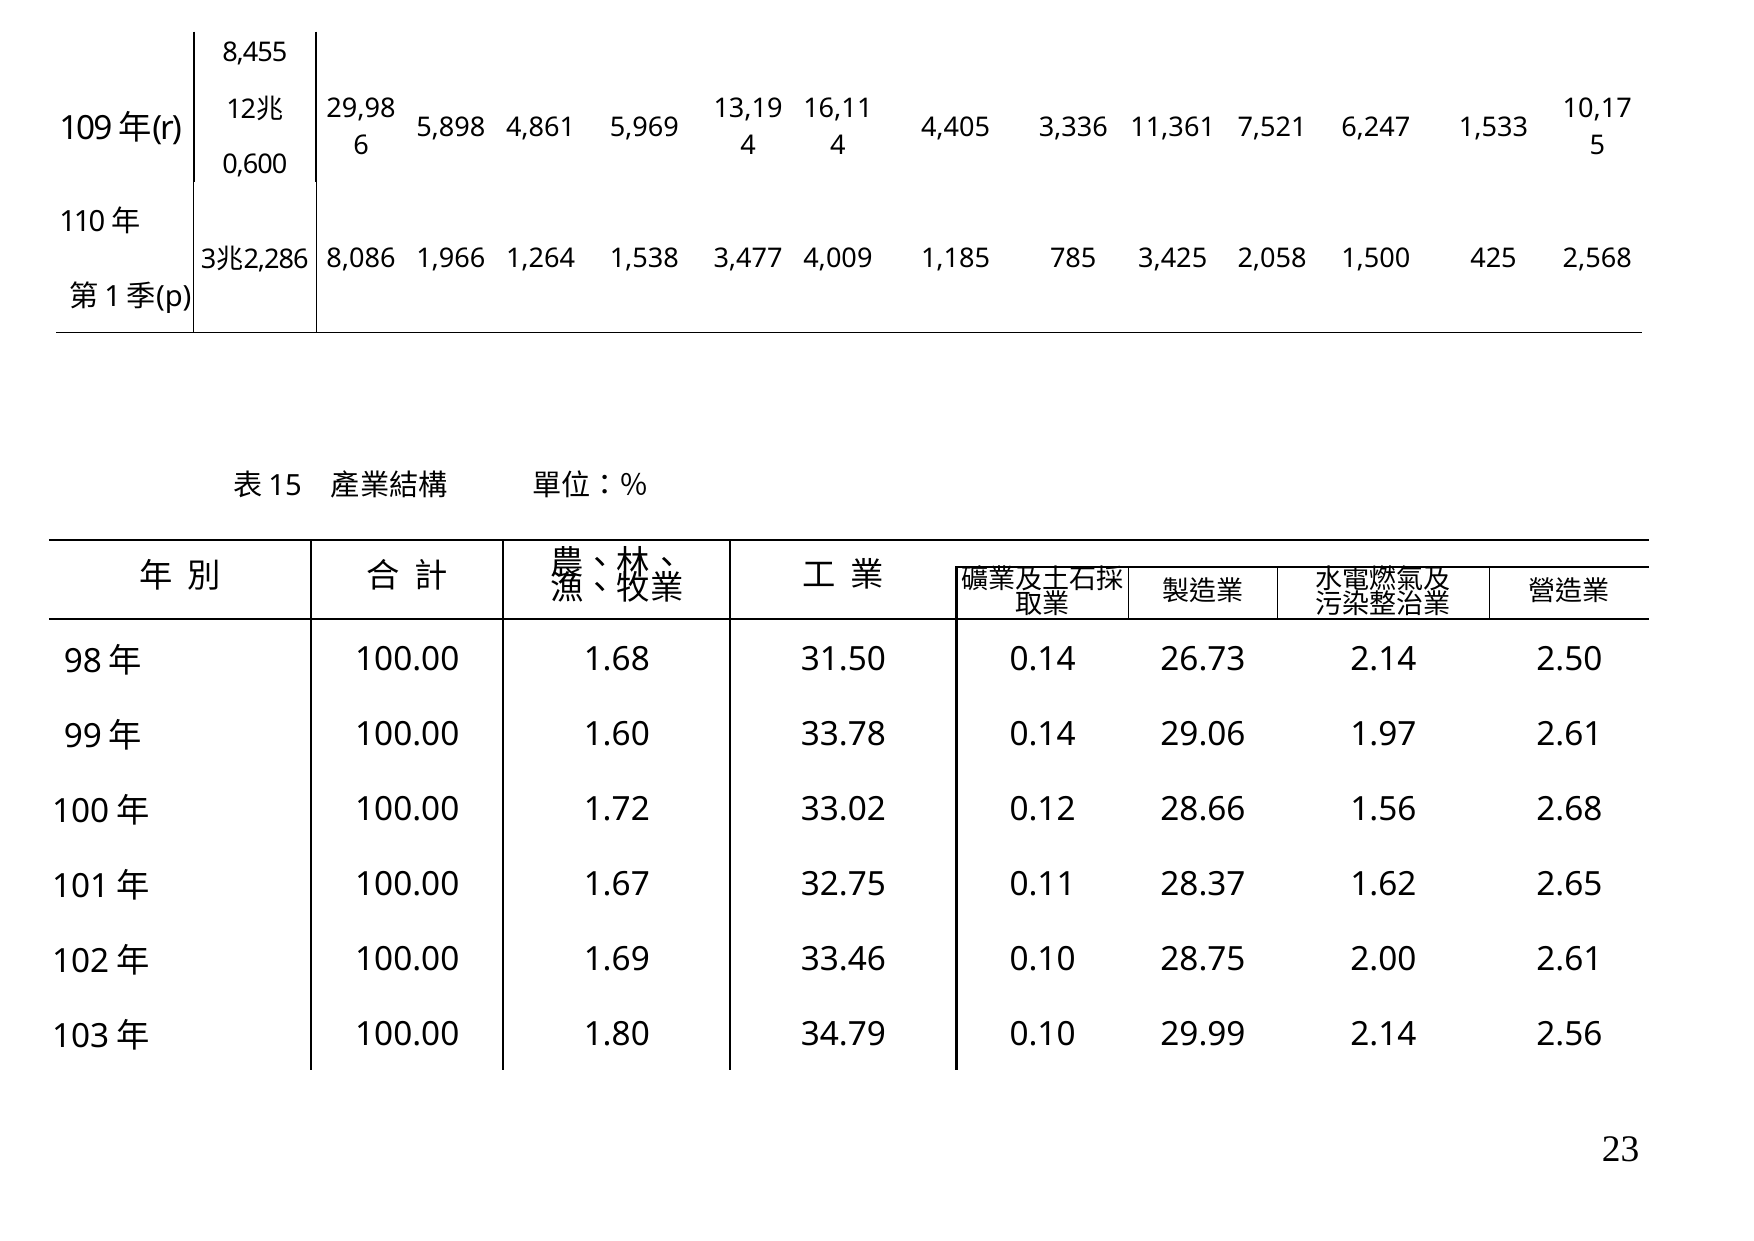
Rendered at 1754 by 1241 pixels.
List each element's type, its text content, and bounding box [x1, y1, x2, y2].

table_cell 16,114 [793, 69, 882, 182]
table_cell 5,898 [406, 69, 495, 182]
table_cell [406, 32, 495, 69]
table_cell 7,521 [1227, 69, 1317, 182]
table_cell [1552, 32, 1642, 69]
table_cell 3,336 [1028, 69, 1118, 182]
table_cell 1.97 [1277, 695, 1489, 770]
table_cell 785 [1028, 182, 1118, 332]
table_cell 4,405 [883, 69, 1028, 182]
table_header 年 別 [49, 541, 310, 618]
table_cell 29.99 [1129, 995, 1277, 1070]
table_cell 1.72 [504, 770, 729, 845]
table_cell [1227, 32, 1317, 69]
table_cell 2.00 [1277, 920, 1489, 995]
table_cell 10,175 [1552, 69, 1642, 182]
table_cell 98年 [49, 620, 310, 695]
table_cell 33.46 [731, 920, 955, 995]
table_cell 101年 [49, 845, 310, 920]
table_cell 100.00 [312, 920, 502, 995]
table_cell 32.75 [731, 845, 955, 920]
table_cell 1.56 [1277, 770, 1489, 845]
table_cell 29,986 [317, 69, 406, 182]
table_cell 425 [1435, 182, 1552, 332]
table_cell 1,500 [1317, 182, 1434, 332]
table_cell 100年 [49, 770, 310, 845]
table_cell [1028, 32, 1118, 69]
table_cell 34.79 [731, 995, 955, 1070]
table_cell [793, 32, 882, 69]
table_cell [703, 32, 793, 69]
table_cell [495, 32, 585, 69]
table_cell 0.14 [958, 695, 1128, 770]
table_cell 3兆2,286 [194, 182, 316, 332]
table_cell 2,058 [1227, 182, 1317, 332]
table_cell 2,568 [1552, 182, 1642, 332]
table_cell 1,533 [1435, 69, 1552, 182]
table_cell 33.02 [731, 770, 955, 845]
table_header 農、林、 漁、牧業 [504, 541, 729, 618]
table_cell 0.10 [958, 995, 1128, 1070]
table_cell 1,538 [585, 182, 703, 332]
table_cell 1,185 [883, 182, 1028, 332]
table_cell 製造業 [1129, 568, 1277, 618]
table_cell 11,361 [1118, 69, 1227, 182]
table_cell 3,425 [1118, 182, 1227, 332]
table_cell 103年 [49, 995, 310, 1070]
table_cell [1435, 32, 1552, 69]
table_cell [883, 32, 1028, 69]
table_cell 26.73 [1129, 620, 1277, 695]
table_cell 12兆0,600 [195, 69, 315, 182]
table_cell 1.60 [504, 695, 729, 770]
table_cell [56, 32, 193, 69]
table_cell 2.14 [1277, 995, 1489, 1070]
table_cell 8,455 [195, 32, 315, 69]
table_cell 102年 [49, 920, 310, 995]
table_cell 31.50 [731, 620, 955, 695]
table_cell 28.75 [1129, 920, 1277, 995]
table_cell 28.66 [1129, 770, 1277, 845]
table_cell 100.00 [312, 845, 502, 920]
table_cell 1.62 [1277, 845, 1489, 920]
table_cell 2.61 [1489, 695, 1649, 770]
table_cell 100.00 [312, 620, 502, 695]
table_cell 2.50 [1489, 620, 1649, 695]
table_cell 13,194 [703, 69, 793, 182]
table_cell 4,861 [495, 69, 585, 182]
table_cell 4,009 [793, 182, 882, 332]
table_cell 水電燃氣及 污染整治業 [1278, 568, 1489, 618]
table_cell 營造業 [1490, 568, 1649, 618]
table_cell 100.00 [312, 995, 502, 1070]
table_cell 109年(r) [56, 69, 193, 182]
table_cell 2.65 [1489, 845, 1649, 920]
table_cell 1.69 [504, 920, 729, 995]
subtitle 表15 產業結構 單位：％ [58, 445, 1639, 520]
table_cell [1317, 32, 1434, 69]
table_cell 2.61 [1489, 920, 1649, 995]
table_cell 1.80 [504, 995, 729, 1070]
table_cell 0.12 [958, 770, 1128, 845]
table_cell 2.56 [1489, 995, 1649, 1070]
table_cell 2.68 [1489, 770, 1649, 845]
table_header 工 業 [731, 541, 956, 618]
table_cell 29.06 [1129, 695, 1277, 770]
table_cell [585, 32, 703, 69]
table_cell [1118, 32, 1227, 69]
table_cell 110年 第1季(p) [56, 182, 193, 332]
table_cell 2.14 [1277, 620, 1489, 695]
table_cell 28.37 [1129, 845, 1277, 920]
table_cell 1.68 [504, 620, 729, 695]
table_cell 礦業及土石採取業 [958, 568, 1128, 618]
table_header [956, 541, 1649, 566]
table_cell 6,247 [1317, 69, 1434, 182]
table_cell [317, 32, 406, 69]
table_cell 100.00 [312, 695, 502, 770]
table_cell 100.00 [312, 770, 502, 845]
table_cell 3,477 [703, 182, 793, 332]
table_header 合 計 [312, 541, 502, 618]
table_cell 0.10 [958, 920, 1128, 995]
table_cell 1,966 [406, 182, 495, 332]
table_cell 5,969 [585, 69, 703, 182]
table_cell 1,264 [495, 182, 585, 332]
table_cell 1.67 [504, 845, 729, 920]
table_cell 8,086 [317, 182, 406, 332]
table_cell 0.11 [958, 845, 1128, 920]
table_cell 33.78 [731, 695, 955, 770]
table_cell 99年 [49, 695, 310, 770]
table_cell 0.14 [958, 620, 1128, 695]
